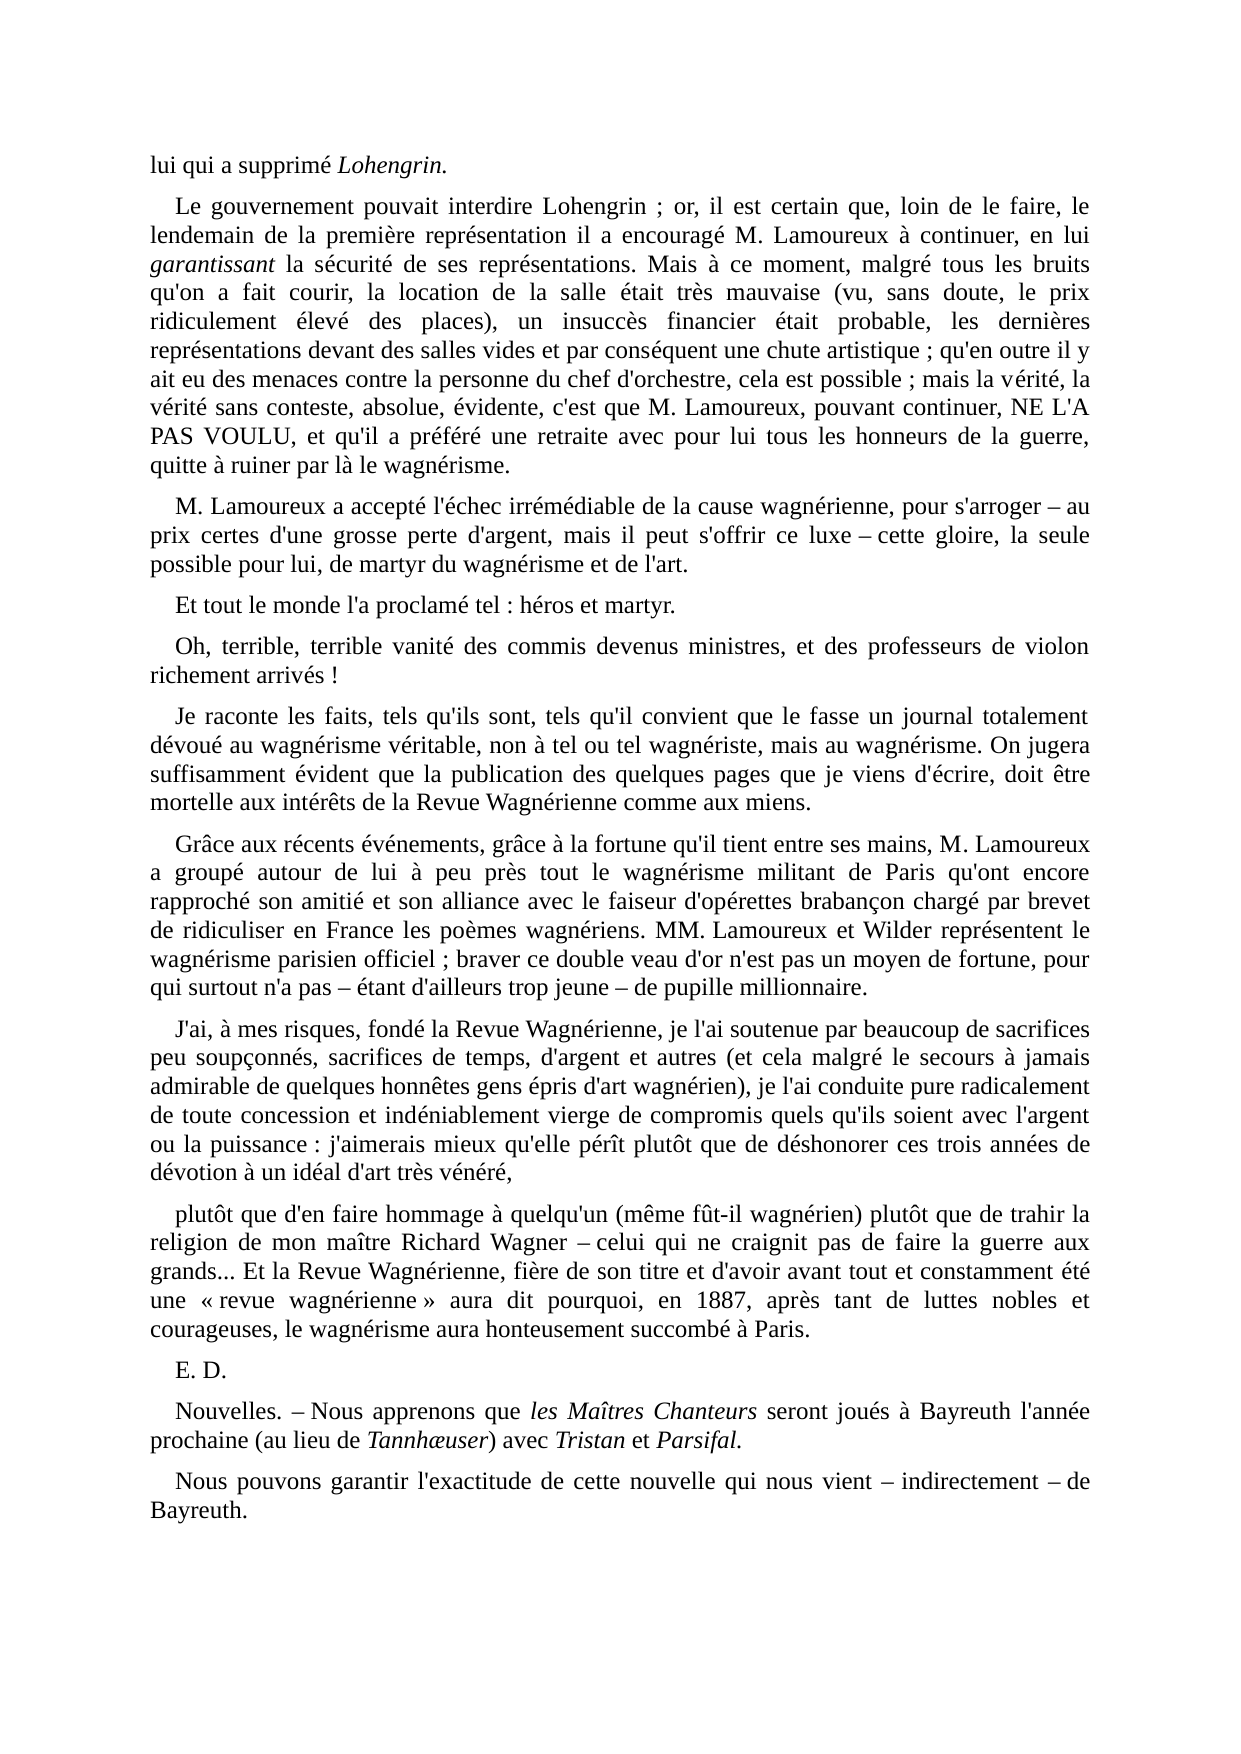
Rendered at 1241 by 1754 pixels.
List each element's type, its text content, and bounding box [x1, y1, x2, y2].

text Nous pouvons garantir l'exactitude de cette nouvelle qui nous vient – indirectement – de Bayreuth. [150, 1466, 1090, 1524]
text lui qui a supprimé Lohengrin. [150, 150, 1090, 179]
text Et tout le monde l'a proclamé tel : héros et martyr. [150, 590, 1090, 619]
text Grâce aux récents événements, grâce à la fortune qu'il tient entre ses mains, M. Lamoureux a groupé autour de lui à peu près tout le wagnérisme militant de Paris qu'ont encore rapproché son amitié et son alliance avec le faiseur d'opérettes brabançon chargé par brevet de ridiculiser en France les poèmes wagnériens. MM. Lamoureux et Wilder représentent le wagnérisme parisien officiel ; braver ce double veau d'or n'est pas un moyen de fortune, pour qui surtout n'a pas – étant d'ailleurs trop jeune – de pupille millionnaire. [150, 829, 1090, 1001]
text plutôt que d'en faire hommage à quelqu'un (même fût-il wagnérien) plutôt que de trahir la religion de mon maître Richard Wagner – celui qui ne craignit pas de faire la guerre aux grands... Et la Revue Wagnérienne, fière de son titre et d'avoir avant tout et constamment été une « revue wagnérienne » aura dit pourquoi, en 1887, après tant de luttes nobles et courageuses, le wagnérisme aura honteusement succombé à Paris. [150, 1199, 1090, 1342]
text Je raconte les faits, tels qu'ils sont, tels qu'il convient que le fasse un journal totalement dévoué au wagnérisme véritable, non à tel ou tel wagnériste, mais au wagnérisme. On jugera suffisamment évident que la publication des quelques pages que je viens d'écrire, doit être mortelle aux intérêts de la Revue Wagnérienne comme aux miens. [150, 701, 1090, 816]
text M. Lamoureux a accepté l'échec irrémédiable de la cause wagnérienne, pour s'arroger – au prix certes d'une grosse perte d'argent, mais il peut s'offrir ce luxe – cette gloire, la seule possible pour lui, de martyr du wagnérisme et de l'art. [150, 491, 1090, 577]
text J'ai, à mes risques, fondé la Revue Wagnérienne, je l'ai soutenue par beaucoup de sacrifices peu soupçonnés, sacrifices de temps, d'argent et autres (et cela malgré le secours à jamais admirable de quelques honnêtes gens épris d'art wagnérien), je l'ai conduite pure radicalement de toute concession et indéniablement vierge de compromis quels qu'ils soient avec l'argent ou la puissance : j'aimerais mieux qu'elle pérît plutôt que de déshonorer ces trois années de dévotion à un idéal d'art très vénéré, [150, 1014, 1090, 1186]
text Le gouvernement pouvait interdire Lohengrin ; or, il est certain que, loin de le faire, le lendemain de la première représentation il a encouragé M. Lamoureux à continuer, en lui garantissant la sécurité de ses représentations. Mais à ce moment, malgré tous les bruits qu'on a fait courir, la location de la salle était très mauvaise (vu, sans doute, le prix ridiculement élevé des places), un insuccès financier était probable, les dernières représentations devant des salles vides et par conséquent une chute artistique ; qu'en outre il y ait eu des menaces contre la personne du chef d'orchestre, cela est possible ; mais la vérité, la vérité sans conteste, absolue, évidente, c'est que M. Lamoureux, pouvant continuer, NE L'A PAS VOULU, et qu'il a préféré une retraite avec pour lui tous les honneurs de la guerre, quitte à ruiner par là le wagnérisme. [150, 191, 1090, 479]
text Nouvelles. – Nous apprenons que les Maîtres Chanteurs seront joués à Bayreuth l'année prochaine (au lieu de Tannhæuser) avec Tristan et Parsifal. [150, 1396, 1090, 1454]
text E. D. [150, 1355, 1090, 1384]
text Oh, terrible, terrible vanité des commis devenus ministres, et des professeurs de violon richement arrivés ! [150, 631, 1090, 689]
